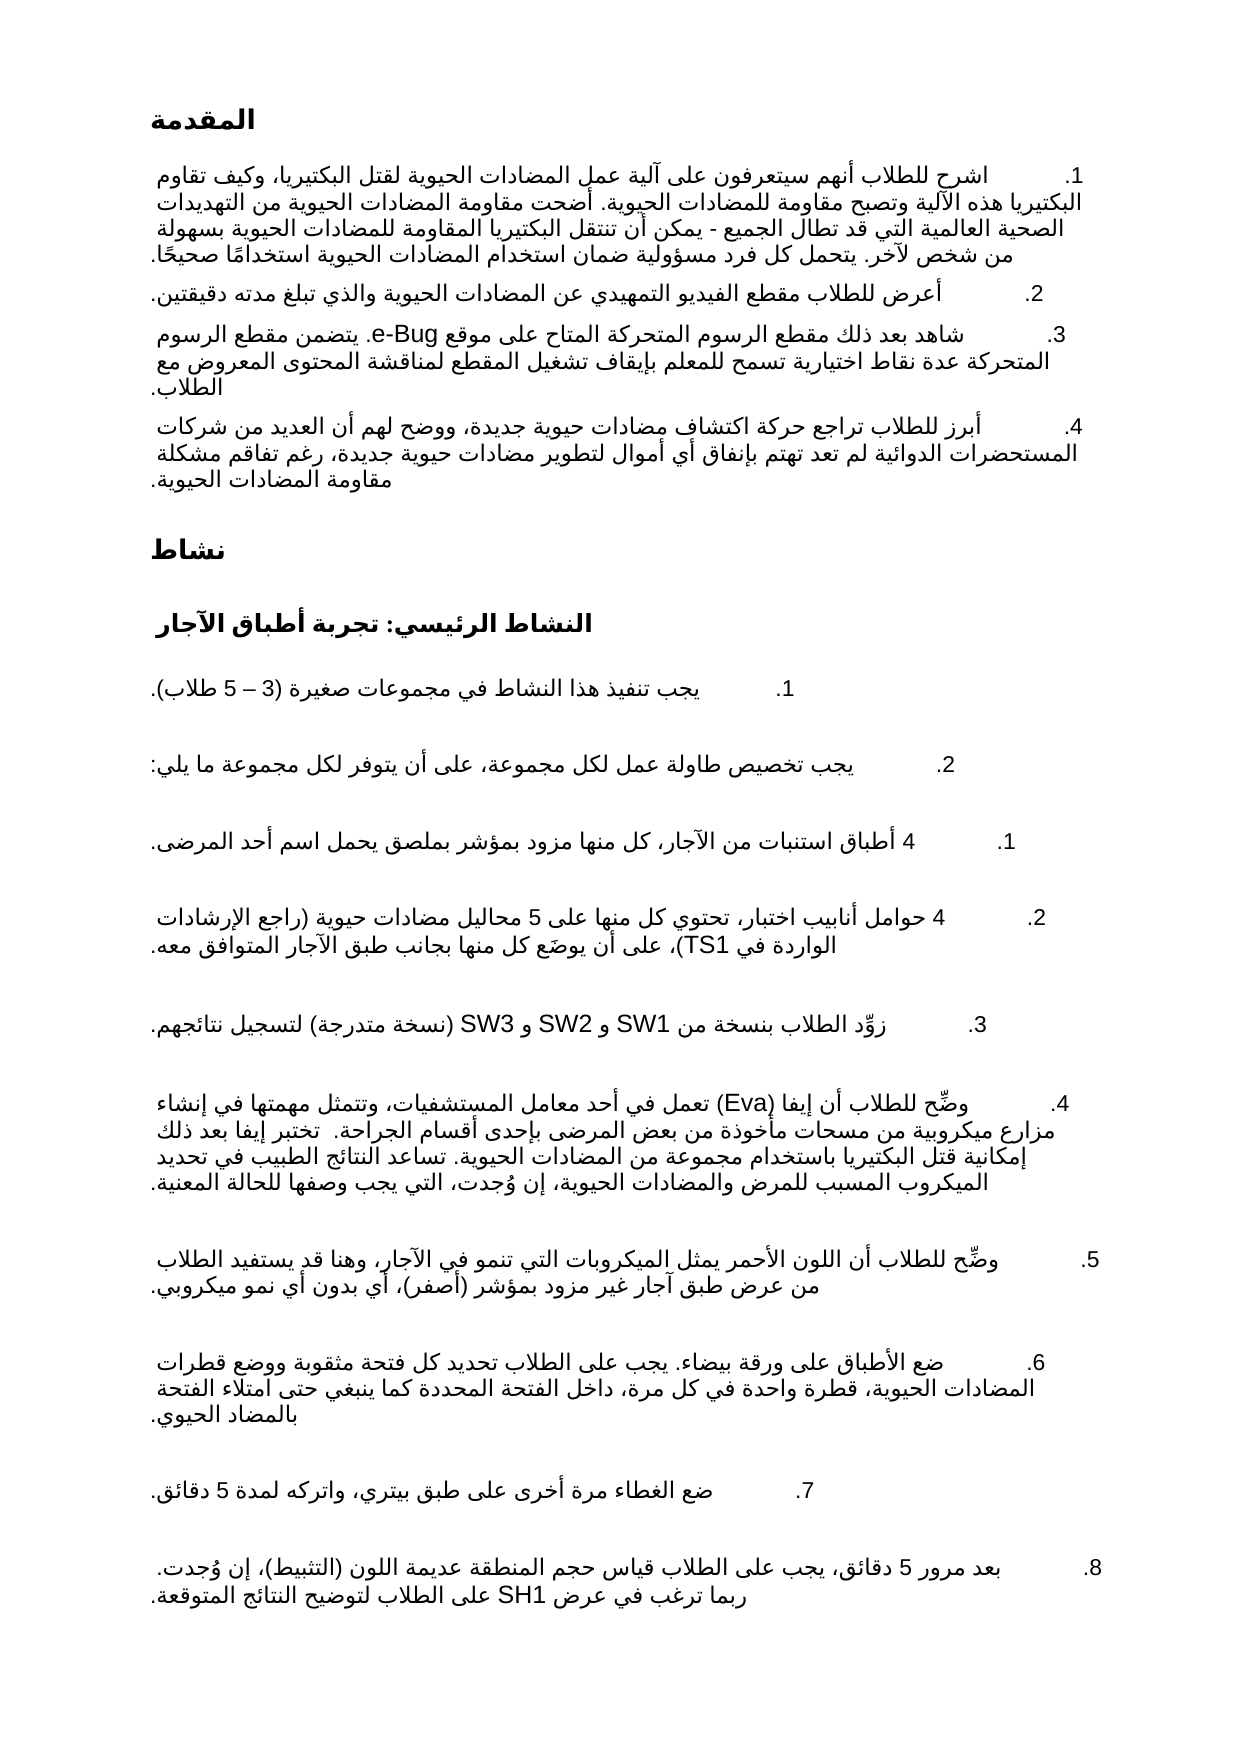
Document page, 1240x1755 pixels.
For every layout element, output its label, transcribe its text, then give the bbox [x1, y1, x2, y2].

list بعد مرور 5 دقائق، يجب على الطلاب قياس حجم المنطقة عديمة اللون (التثبيط)، إن وُجدت. ربما ترغب في عرض SH1 على الطلاب لتوضيح النتائج المتوقعة. [150, 1554, 1092, 1609]
list وضِّح للطلاب أن اللون الأحمر يمثل الميكروبات التي تنمو في الآجار، وهنا قد يستفيد الطلاب من عرض طبق آجار غير مزود بمؤشر (أصفر)، أي بدون أي نمو ميكروبي. [150, 1246, 1092, 1298]
list وضِّح للطلاب أن إيفا (Eva) تعمل في أحد معامل المستشفيات، وتتمثل مهمتها في إنشاء مزارع ميكروبية من مسحات مأخوذة من بعض المرضى بإحدى أقسام الجراحة. تختبر إيفا بعد ذلك إمكانية قتل البكتيريا باستخدام مجموعة من المضادات الحيوية. تساعد النتائج الطبيب في تحديد الميكروب المسبب للمرض والمضادات الحيوية، إن وُجدت، التي يجب وصفها للحالة المعنية. [150, 1088, 1092, 1196]
list شاهد بعد ذلك مقطع الرسوم المتحركة المتاح على موقع e-Bug. يتضمن مقطع الرسوم المتحركة عدة نقاط اختيارية تسمح للمعلم بإيقاف تشغيل المقطع لمناقشة المحتوى المعروض مع الطلاب. [150, 319, 1092, 401]
list ضع الأطباق على ورقة بيضاء. يجب على الطلاب تحديد كل فتحة مثقوبة ووضع قطرات المضادات الحيوية، قطرة واحدة في كل مرة، داخل الفتحة المحددة كما ينبغي حتى امتلاء الفتحة بالمضاد الحيوي. [150, 1348, 1092, 1427]
list أبرز للطلاب تراجع حركة اكتشاف مضادات حيوية جديدة، ووضح لهم أن العديد من شركات المستحضرات الدوائية لم تعد تهتم بإنفاق أي أموال لتطوير مضادات حيوية جديدة، رغم تفاقم مشكلة مقاومة المضادات الحيوية. [150, 413, 1092, 492]
list 4 أطباق استنبات من الآجار، كل منها مزود بمؤشر بملصق يحمل اسم أحد المرضى. [150, 828, 1048, 854]
list ضع الغطاء مرة أخرى على طبق بيتري، واتركه لمدة 5 دقائق. [150, 1477, 1092, 1504]
list يجب تخصيص طاولة عمل لكل مجموعة، على أن يتوفر لكل مجموعة ما يلي: [150, 751, 1092, 778]
subtitle نشاط [150, 534, 1107, 565]
list أعرض للطلاب مقطع الفيديو التمهيدي عن المضادات الحيوية والذي تبلغ مدته دقيقتين. [150, 280, 1092, 307]
list 4 حوامل أنابيب اختبار، تحتوي كل منها على 5 محاليل مضادات حيوية (راجع الإرشادات الواردة في TS1)، على أن يوضَع كل منها بجانب طبق الآجار المتوافق معه. [150, 904, 1048, 959]
subtitle المقدمة [150, 104, 1107, 135]
list اشرح للطلاب أنهم سيتعرفون على آلية عمل المضادات الحيوية لقتل البكتيريا، وكيف تقاوم البكتيريا هذه الآلية وتصبح مقاومة للمضادات الحيوية. أضحت مقاومة المضادات الحيوية من التهديدات الصحية العالمية التي قد تطال الجميع - يمكن أن تنتقل البكتيريا المقاومة للمضادات الحيوية بسهولة من شخص لآخر. يتحمل كل فرد مسؤولية ضمان استخدام المضادات الحيوية استخدامًا صحيحًا. [150, 162, 1092, 268]
list يجب تنفيذ هذا النشاط في مجموعات صغيرة (3 – 5 طلاب). [150, 675, 1092, 701]
subtitle النشاط الرئيسي: تجربة أطباق الآجار [150, 609, 1107, 637]
list زوِّد الطلاب بنسخة من SW1 و SW2 و SW3 (نسخة متدرجة) لتسجيل نتائجهم. [150, 1009, 1092, 1038]
